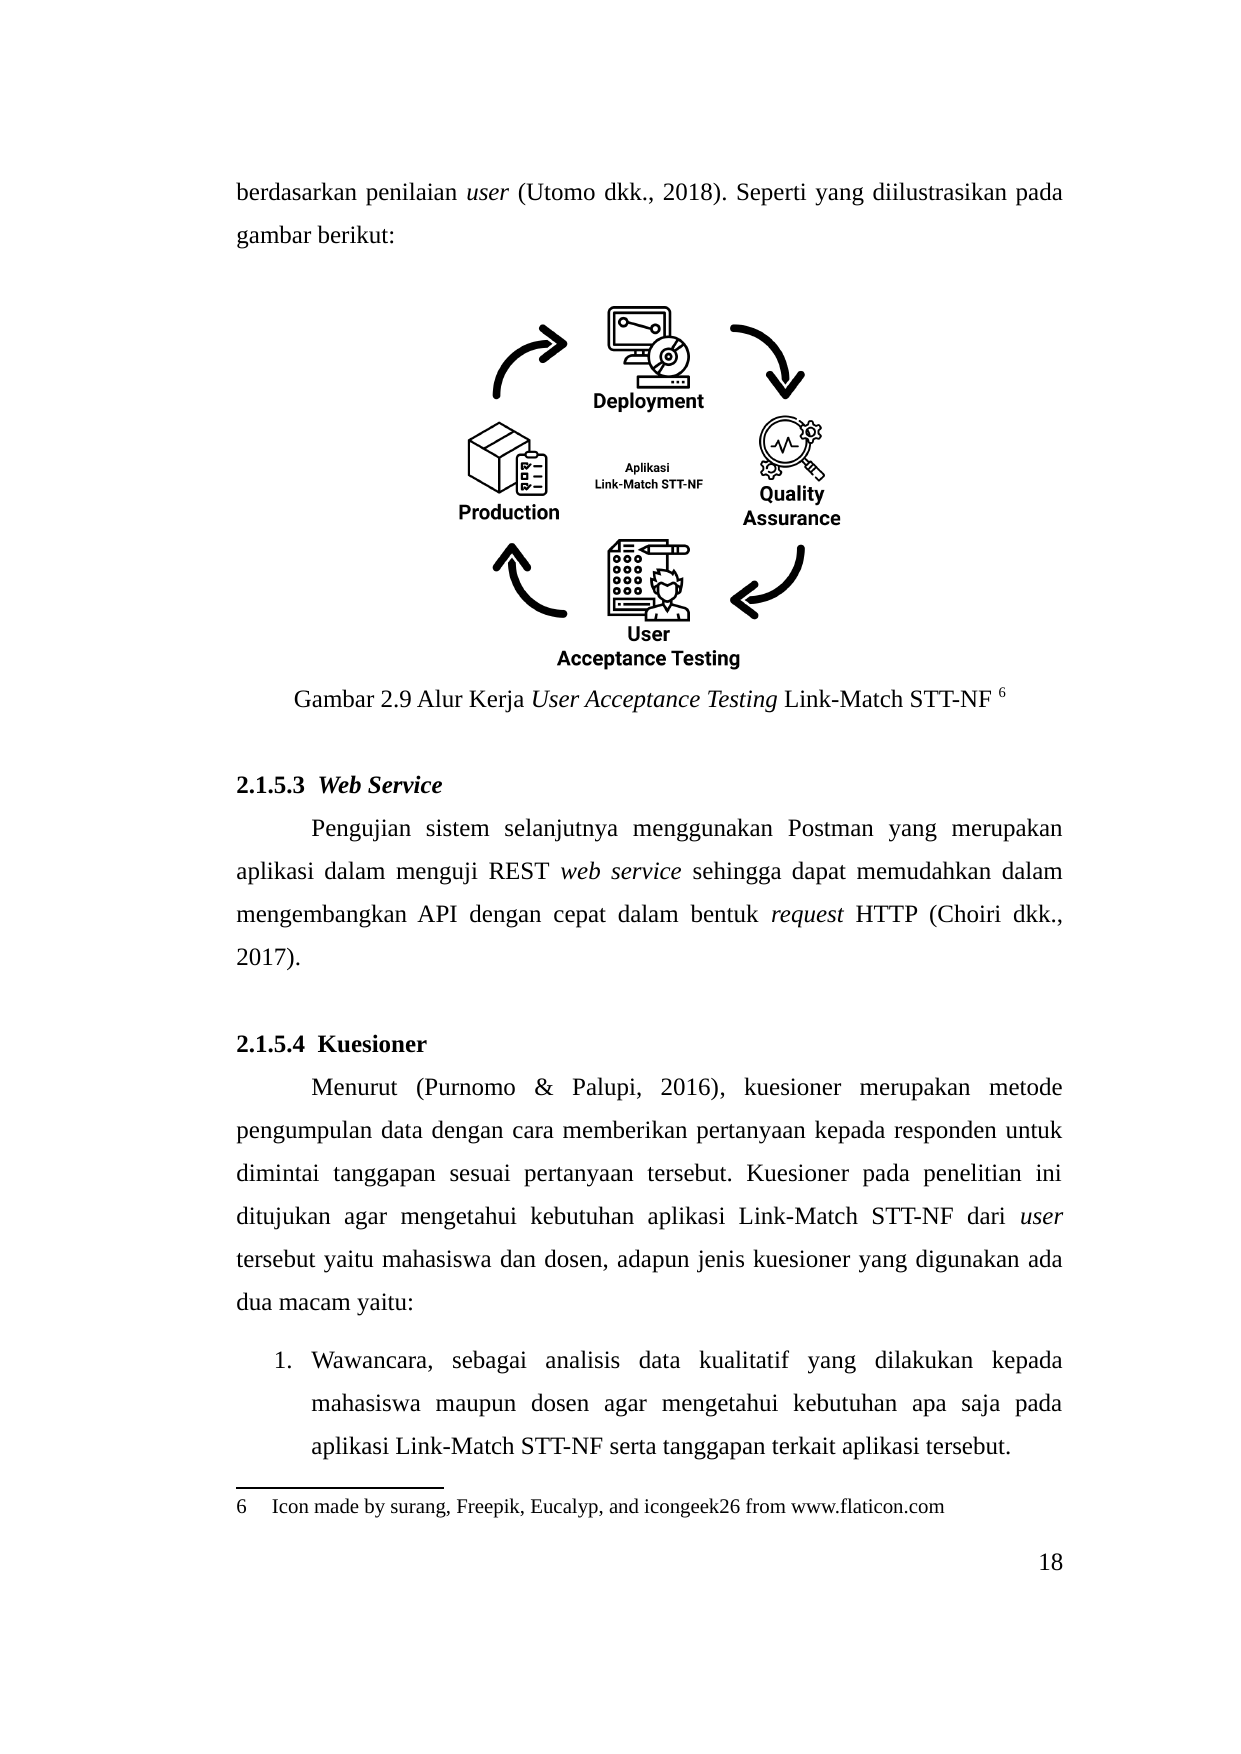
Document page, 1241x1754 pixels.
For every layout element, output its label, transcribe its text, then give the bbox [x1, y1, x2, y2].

picture [458, 306, 841, 670]
text Pengujian sistem selanjutnya menggunakan Postman yang merupakan aplikasi dalam menguji REST web service sehingga dapat memudahkan dalam mengembangkan API dengan cepat dalam bentuk request HTTP (Choiri dkk., 2017). [236, 813, 1063, 971]
list Wawancara, sebagai analisis data kualitatif yang dilakukan kepada mahasiswa maupun dosen agar mengetahui kebutuhan apa saja pada aplikasi Link-Match STT-NF serta tanggapan terkait aplikasi tersebut. [274, 1345, 1063, 1460]
text Icon made by surang, Freepik, Eucalyp, and icongeek26 from www.flaticon.com [236, 1494, 1063, 1518]
text Gambar 2.9 Alur Kerja User Acceptance Testing Link-Match STT-NF [236, 684, 1063, 712]
text berdasarkan penilaian user (Utomo dkk., 2018). Seperti yang diilustrasikan pada gambar berikut: [236, 177, 1063, 249]
text Menurut (Purnomo & Palupi, 2016), kuesioner merupakan metode pengumpulan data dengan cara memberikan pertanyaan kepada responden untuk dimintai tanggapan sesuai pertanyaan tersebut. Kuesioner pada penelitian ini ditujukan agar mengetahui kebutuhan aplikasi Link-Match STT-NF dari user tersebut yaitu mahasiswa dan dosen, adapun jenis kuesioner yang digunakan ada dua macam yaitu: [236, 1072, 1063, 1316]
subtitle 2.1.5.4 Kuesioner [236, 1029, 1063, 1057]
text 2.1.5.3 Web Service [236, 770, 1063, 799]
